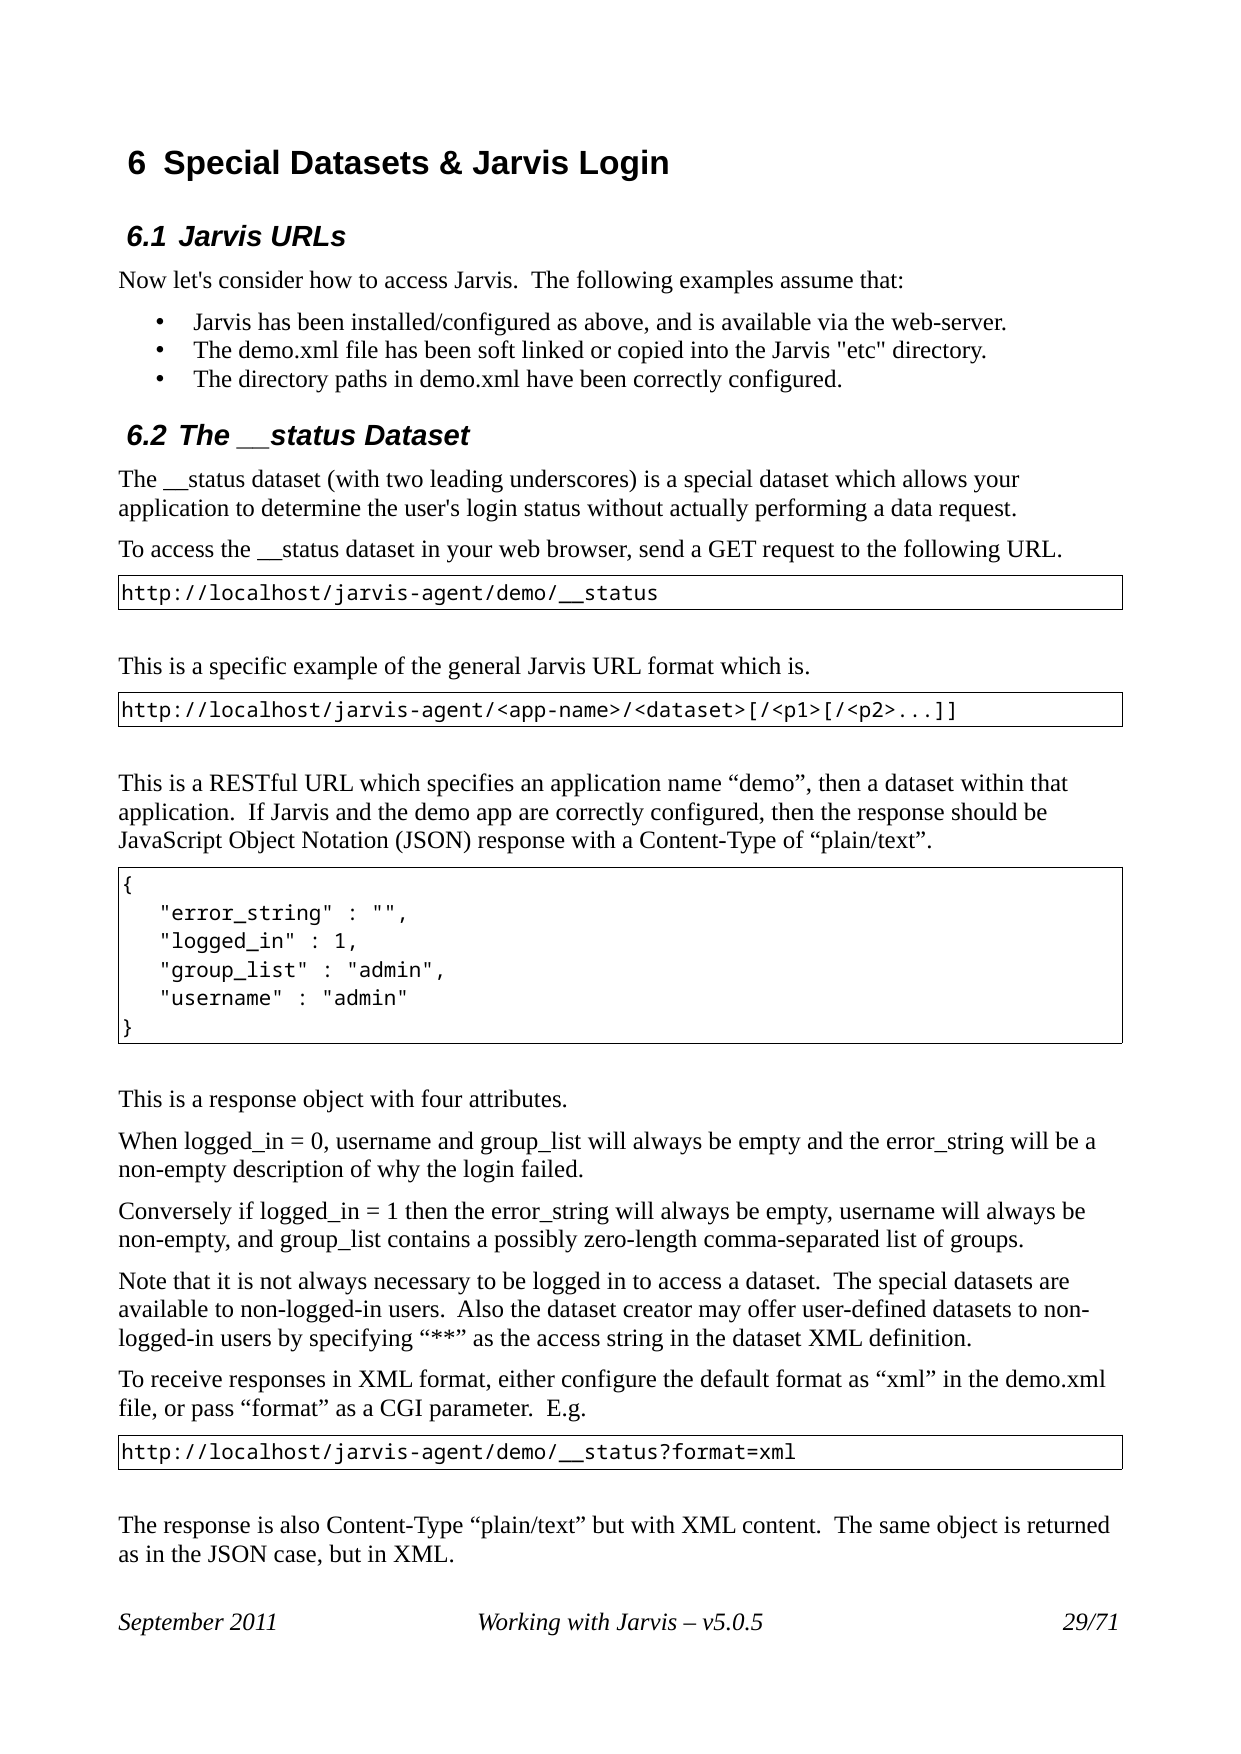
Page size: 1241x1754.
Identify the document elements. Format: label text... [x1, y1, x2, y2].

text This is a response object with four attributes. [118, 1084, 1122, 1113]
subtitle The __status Dataset [118, 418, 1122, 451]
text Note that it is not always necessary to be logged in to access a dataset. The special datasets are available to non-logged-in users. Also the dataset creator may offer user-defined datasets to non-logged-in users by specifying “**” as the access string in the dataset XML definition. [118, 1266, 1122, 1352]
text } [119, 1009, 1122, 1043]
text "logged_in" : 1, [119, 923, 1122, 952]
text "username" : "admin" [119, 980, 1122, 1009]
subtitle Special Datasets & Jarvis Login [118, 143, 1122, 182]
text http://localhost/jarvis-agent/demo/__status [119, 576, 1122, 609]
text This is a specific example of the general Jarvis URL format which is. [118, 651, 1122, 679]
text http://localhost/jarvis-agent/demo/__status?format=xml [119, 1436, 1122, 1469]
text The response is also Content-Type “plain/text” but with XML content. The same object is returned as in the JSON case, but in XML. [118, 1510, 1122, 1568]
text The __status dataset (with two leading underscores) is a special dataset which allows your application to determine the user's login status without actually performing a data request. [118, 464, 1122, 521]
text To access the __status dataset in your web browser, send a GET request to the following URL. [118, 534, 1122, 563]
text { [119, 868, 1122, 895]
text Conversely if logged_in = 1 then the error_string will always be empty, username will always be non-empty, and group_list contains a possibly zero-length comma-separated list of groups. [118, 1196, 1122, 1253]
text To receive responses in XML format, either configure the default format as “xml” in the demo.xml file, or pass “format” as a CGI parameter. E.g. [118, 1364, 1122, 1422]
text "group_list" : "admin", [119, 952, 1122, 980]
list The demo.xml file has been soft linked or copied into the Jarvis "etc" directory. [156, 335, 1122, 364]
text http://localhost/jarvis-agent/<app-name>/<dataset>[/<p1>[/<p2>...]] [119, 693, 1122, 726]
text When logged_in = 0, username and group_list will always be empty and the error_string will be a non-empty description of why the login failed. [118, 1126, 1122, 1183]
list Jarvis has been installed/configured as above, and is available via the web-server. [156, 307, 1122, 335]
text Now let's consider how to access Jarvis. The following examples assume that: [118, 265, 1122, 294]
list The directory paths in demo.xml have been correctly configured. [156, 364, 1122, 393]
text This is a RESTful URL which specifies an application name “demo”, then a dataset within that application. If Jarvis and the demo app are correctly configured, then the response should be JavaScript Object Notation (JSON) response with a Content-Type of “plain/text”. [118, 768, 1122, 854]
subtitle Jarvis URLs [118, 219, 1122, 253]
text "error_string" : "", [119, 895, 1122, 923]
